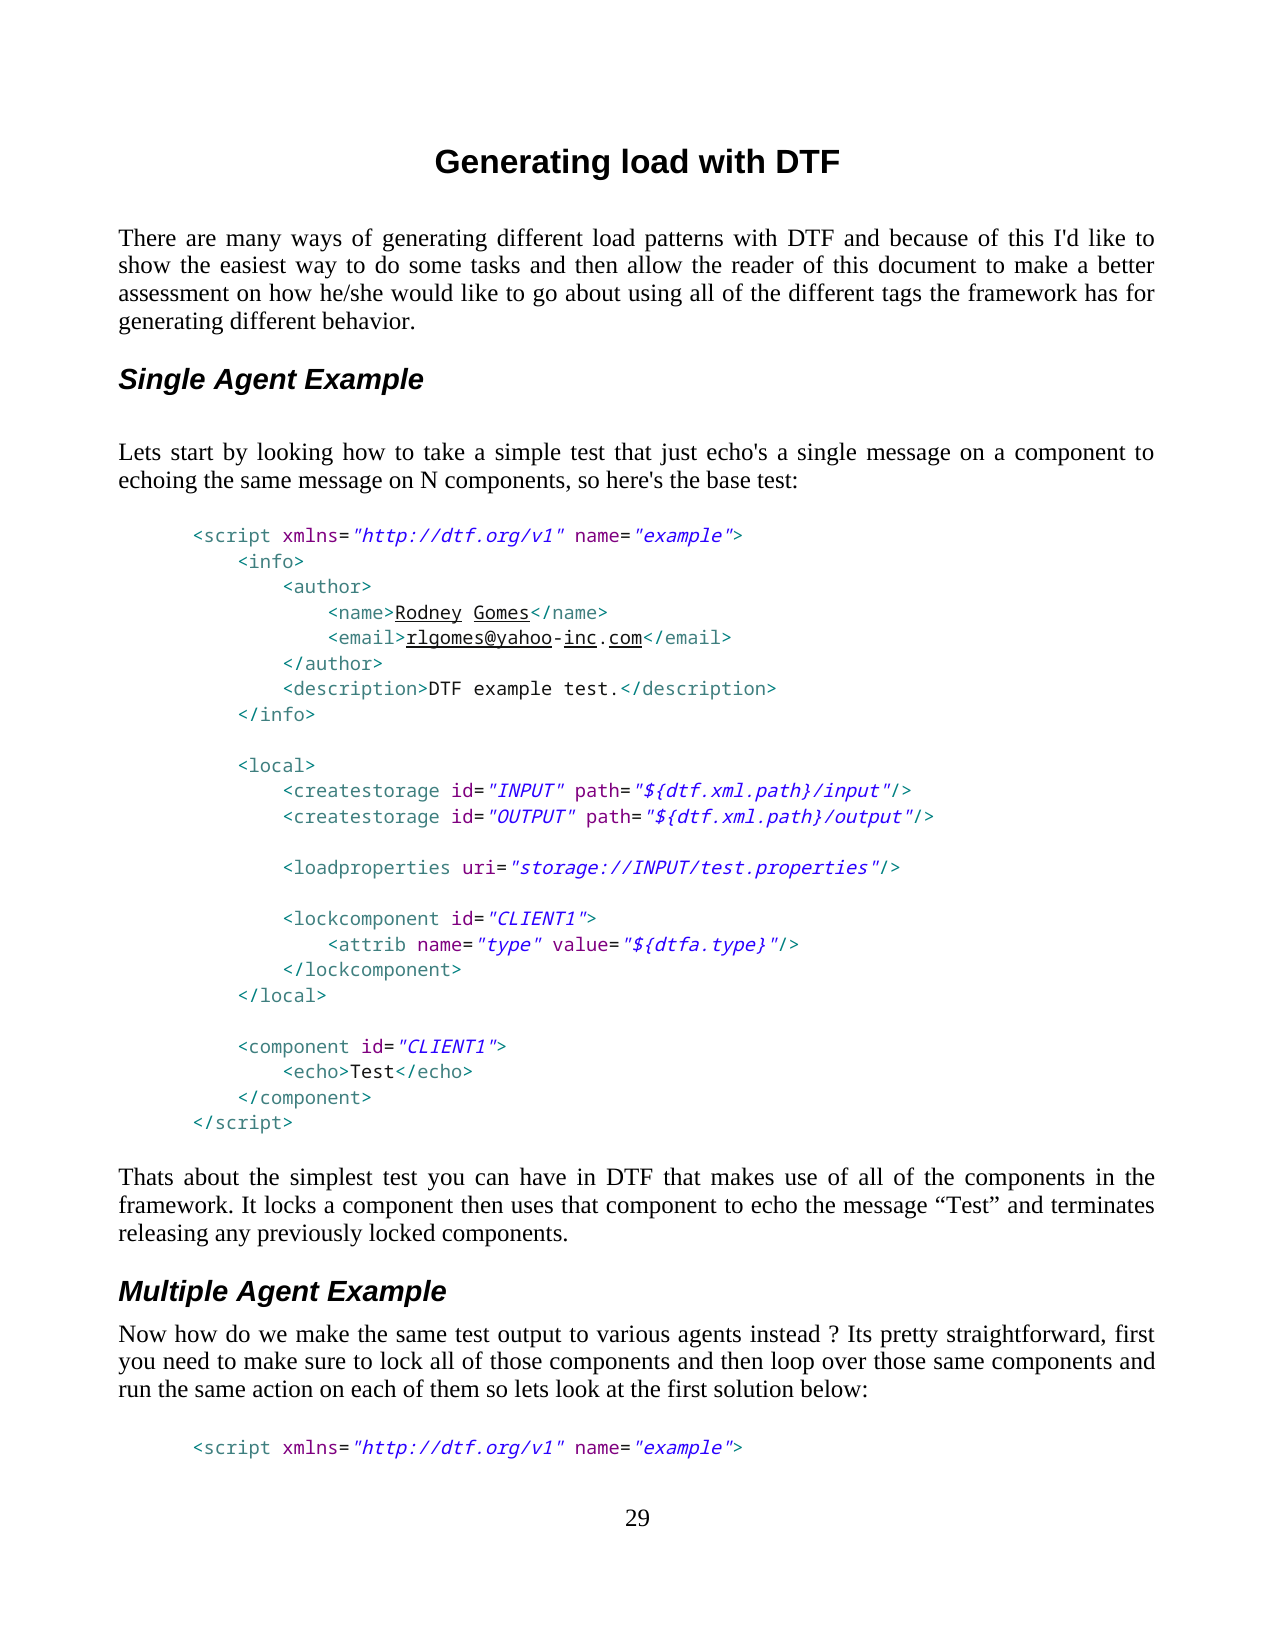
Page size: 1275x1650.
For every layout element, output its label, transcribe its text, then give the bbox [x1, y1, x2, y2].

subtitle Multiple Agent Example [118, 1274, 1157, 1307]
text <description>DTF example test.</description> [192, 676, 1157, 701]
text </author> [192, 650, 1157, 676]
text <attrib name="type" value="${dtfa.type}"/> [192, 931, 1157, 956]
text </lockcomponent> [192, 956, 1157, 982]
text <echo>Test</echo> [192, 1058, 1157, 1084]
text </script> [192, 1109, 1157, 1135]
text <name>Rodney Gomes</name> [192, 599, 1157, 624]
text <lockcomponent id="CLIENT1"> [192, 905, 1157, 931]
text </info> [192, 701, 1157, 727]
text </component> [192, 1084, 1157, 1109]
text <author> [192, 573, 1157, 599]
text <info> [192, 548, 1157, 573]
subtitle Generating load with DTF [118, 143, 1157, 181]
text Now how do we make the same test output to various agents instead ? Its pretty straightforward, first you need to make sure to lock all of those components and then loop over those same components and run the same action on each of them so lets look at the first solution below: [118, 1320, 1157, 1403]
text <component id="CLIENT1"> [192, 1033, 1157, 1058]
text Thats about the simplest test you can have in DTF that makes use of all of the components in the framework. It locks a component then uses that component to echo the message “Test” and terminates releasing any previously locked components. [118, 1163, 1157, 1247]
text </local> [192, 982, 1157, 1007]
text <createstorage id="INPUT" path="${dtf.xml.path}/input"/> [192, 778, 1157, 803]
text <createstorage id="OUTPUT" path="${dtf.xml.path}/output"/> [192, 803, 1157, 829]
text <loadproperties uri="storage://INPUT/test.properties"/> [192, 854, 1157, 880]
text There are many ways of generating different load patterns with DTF and because of this I'd like to show the easiest way to do some tasks and then allow the reader of this document to make a better assessment on how he/she would like to go about using all of the different tags the framework has for generating different behavior. [118, 224, 1157, 335]
text <script xmlns="http://dtf.org/v1" name="example"> [192, 1434, 1157, 1460]
text <local> [192, 752, 1157, 778]
text Lets start by looking how to take a simple test that just echo's a single message on a component to echoing the same message on N components, so here's the base test: [118, 438, 1157, 494]
text <script xmlns="http://dtf.org/v1" name="example"> [192, 522, 1157, 548]
subtitle Single Agent Example [118, 363, 1157, 395]
text <email>rlgomes@yahoo-inc.com</email> [192, 624, 1157, 650]
